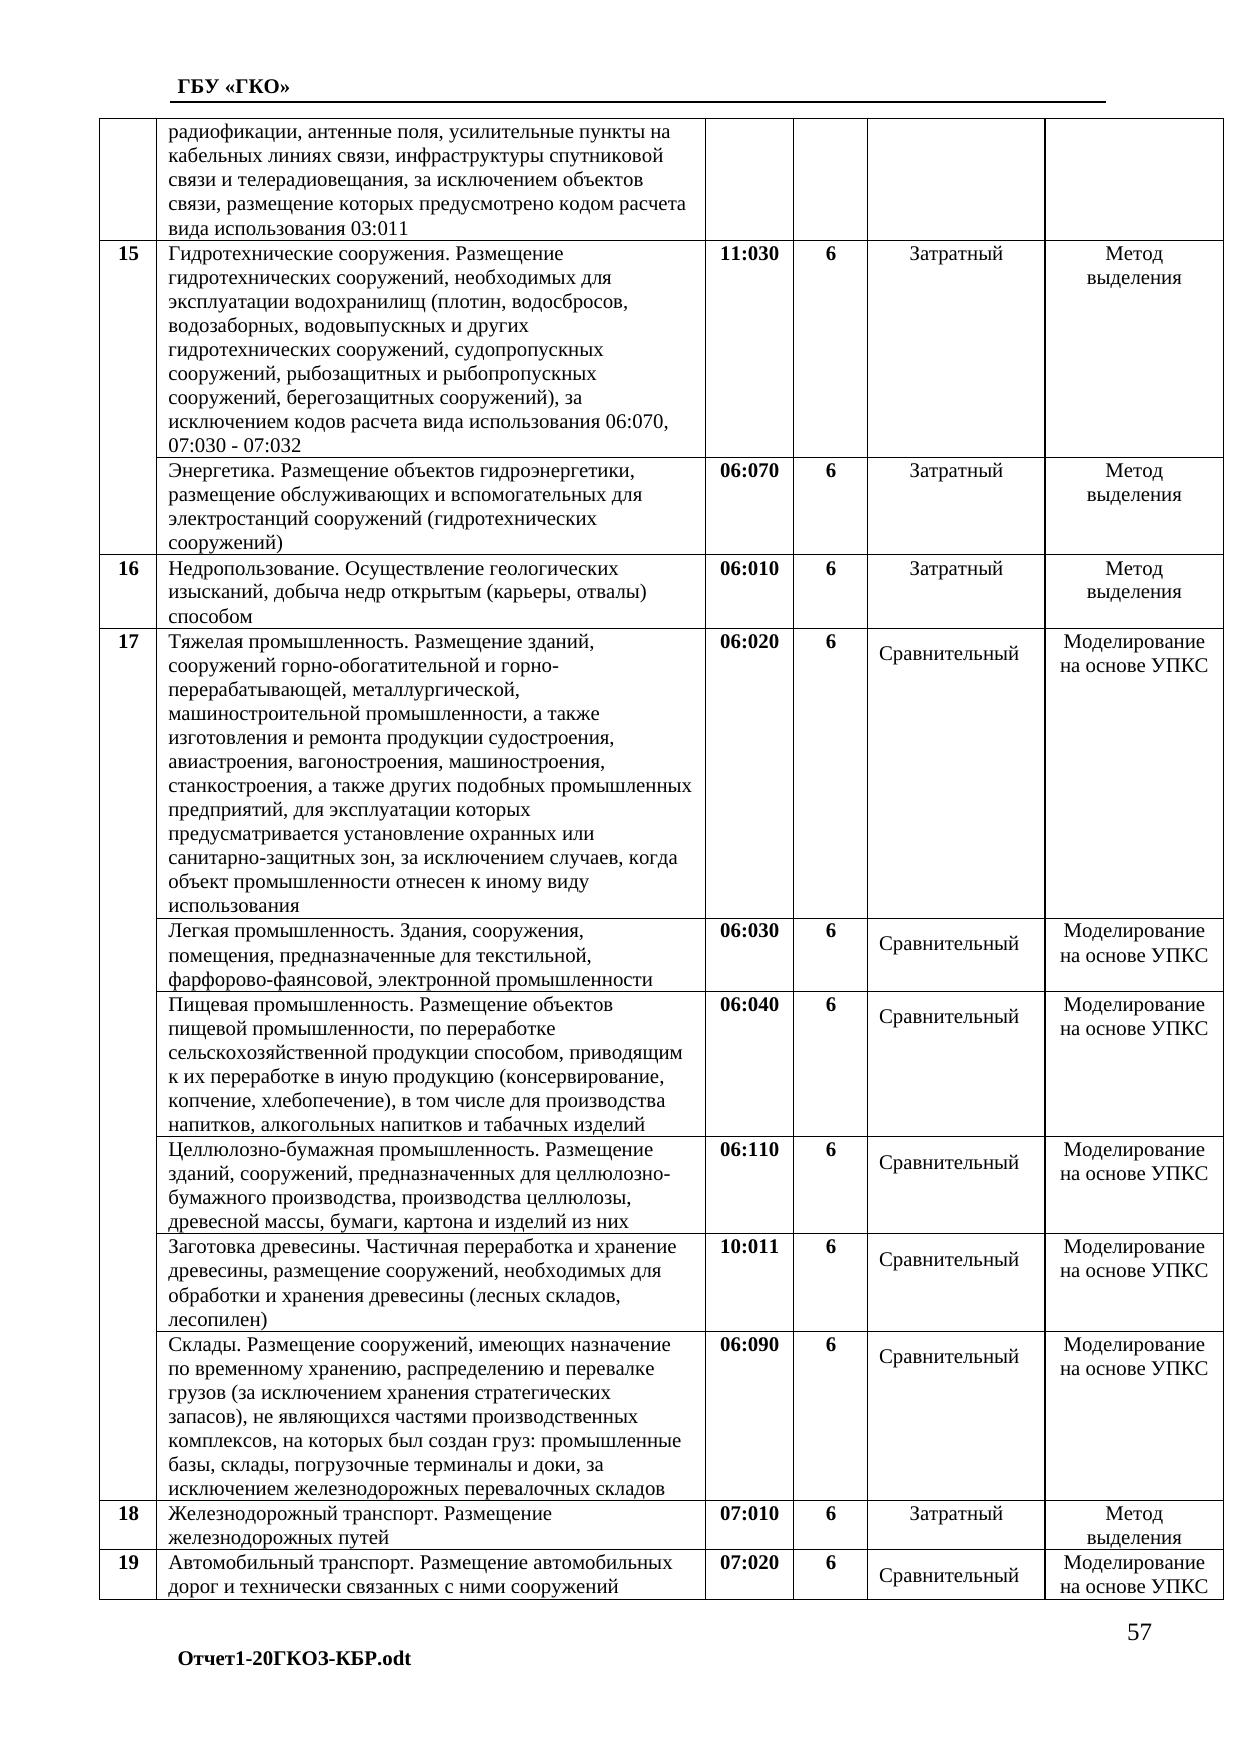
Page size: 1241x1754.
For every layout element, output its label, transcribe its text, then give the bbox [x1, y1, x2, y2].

table_cell Затратный [868, 1501, 1044, 1549]
table_cell 6 [794, 1137, 867, 1233]
table_cell 06:090 [706, 1332, 793, 1500]
table_cell Моделирование на основе УПКС [1046, 919, 1223, 991]
table_cell Пищевая промышленность. Размещение объектов пищевой промышленности, по переработке сельскохозяйственной продукции способом, приводящим к их переработке в иную продукцию (консервирование, копчение, хлебопечение), в том числе для производства напитков, алкогольных напитков и табачных изделий [157, 992, 705, 1136]
table_cell 07:010 [706, 1501, 793, 1549]
table_cell Затратный [868, 458, 1044, 554]
table_cell Заготовка древесины. Частичная переработка и хранение древесины, размещение сооружений, необходимых для обработки и хранения древесины (лесных складов, лесопилен) [157, 1234, 705, 1331]
table_cell 11:030 [706, 241, 793, 457]
table_cell Моделирование на основе УПКС [1046, 629, 1223, 917]
table_cell Легкая промышленность. Здания, сооружения, помещения, предназначенные для текстильной, фарфорово-фаянсовой, электронной промышленности [157, 919, 705, 991]
table_cell 6 [794, 458, 867, 554]
table_cell Сравнительный [868, 1550, 1044, 1598]
table_cell 6 [794, 1332, 867, 1500]
table_cell 6 [794, 992, 867, 1136]
table_cell Затратный [868, 241, 1044, 457]
table_cell [100, 119, 156, 239]
table_cell Энергетика. Размещение объектов гидроэнергетики, размещение обслуживающих и вспомогательных для электростанций сооружений (гидротехнических сооружений) [157, 458, 705, 554]
table_cell Метод выделения [1046, 241, 1223, 457]
table_cell Автомобильный транспорт. Размещение автомобильных дорог и технически связанных с ними сооружений [157, 1550, 705, 1598]
table_cell Метод выделения [1046, 458, 1223, 554]
table_cell [1046, 119, 1223, 239]
table_cell Моделирование на основе УПКС [1046, 1550, 1223, 1598]
table_cell Сравнительный [868, 1137, 1044, 1233]
table_cell 6 [794, 241, 867, 457]
table_cell Сравнительный [868, 629, 1044, 917]
table_cell Железнодорожный транспорт. Размещение железнодорожных путей [157, 1501, 705, 1549]
table_cell 6 [794, 629, 867, 917]
table_cell 18 [100, 1501, 156, 1549]
table_cell Целлюлозно-бумажная промышленность. Размещение зданий, сооружений, предназначенных для целлюлозно-бумажного производства, производства целлюлозы, древесной массы, бумаги, картона и изделий из них [157, 1137, 705, 1233]
table_cell Тяжелая промышленность. Размещение зданий, сооружений горно-обогатительной и горно-перерабатывающей, металлургической, машиностроительной промышленности, а также изготовления и ремонта продукции судостроения, авиастроения, вагоностроения, машиностроения, станкостроения, а также других подобных промышленных предприятий, для эксплуатации которых предусматривается установление охранных или санитарно-защитных зон, за исключением случаев, когда объект промышленности отнесен к иному виду использования [157, 629, 705, 917]
table_cell Моделирование на основе УПКС [1046, 992, 1223, 1136]
table_cell 06:110 [706, 1137, 793, 1233]
table_cell 6 [794, 1550, 867, 1598]
table_cell [794, 119, 867, 239]
table_cell 06:010 [706, 555, 793, 628]
table_cell Сравнительный [868, 1234, 1044, 1331]
table_cell [706, 119, 793, 239]
table_cell Гидротехнические сооружения. Размещение гидротехнических сооружений, необходимых для эксплуатации водохранилищ (плотин, водосбросов, водозаборных, водовыпускных и других гидротехнических сооружений, судопропускных сооружений, рыбозащитных и рыбопропускных сооружений, берегозащитных сооружений), за исключением кодов расчета вида использования 06:070, 07:030 - 07:032 [157, 241, 705, 457]
table_cell 15 [100, 241, 156, 554]
table_cell Моделирование на основе УПКС [1046, 1234, 1223, 1331]
table_cell Недропользование. Осуществление геологических изысканий, добыча недр открытым (карьеры, отвалы) способом [157, 555, 705, 628]
table_cell 6 [794, 919, 867, 991]
table_cell Метод выделения [1046, 1501, 1223, 1549]
table_cell 6 [794, 1501, 867, 1549]
table_cell 6 [794, 555, 867, 628]
table_cell Сравнительный [868, 992, 1044, 1136]
table_cell Моделирование на основе УПКС [1046, 1332, 1223, 1500]
table_cell Метод выделения [1046, 555, 1223, 628]
table_cell 16 [100, 555, 156, 628]
table_cell 06:040 [706, 992, 793, 1136]
table_cell Склады. Размещение сооружений, имеющих назначение по временному хранению, распределению и перевалке грузов (за исключением хранения стратегических запасов), не являющихся частями производственных комплексов, на которых был создан груз: промышленные базы, склады, погрузочные терминалы и доки, за исключением железнодорожных перевалочных складов [157, 1332, 705, 1500]
table_cell 07:020 [706, 1550, 793, 1598]
table_cell [868, 119, 1044, 239]
table_cell 06:030 [706, 919, 793, 991]
table_cell радиофикации, антенные поля, усилительные пункты на кабельных линиях связи, инфраструктуры спутниковой связи и телерадиовещания, за исключением объектов связи, размещение которых предусмотрено кодом расчета вида использования 03:011 [157, 119, 705, 239]
table_cell 6 [794, 1234, 867, 1331]
table_cell Затратный [868, 555, 1044, 628]
table_cell Сравнительный [868, 1332, 1044, 1500]
table_cell 17 [100, 629, 156, 1500]
table_cell 10:011 [706, 1234, 793, 1331]
table_cell Моделирование на основе УПКС [1046, 1137, 1223, 1233]
table_cell 06:070 [706, 458, 793, 554]
table_cell 19 [100, 1550, 156, 1598]
table_cell 06:020 [706, 629, 793, 917]
table_cell Сравнительный [868, 919, 1044, 991]
